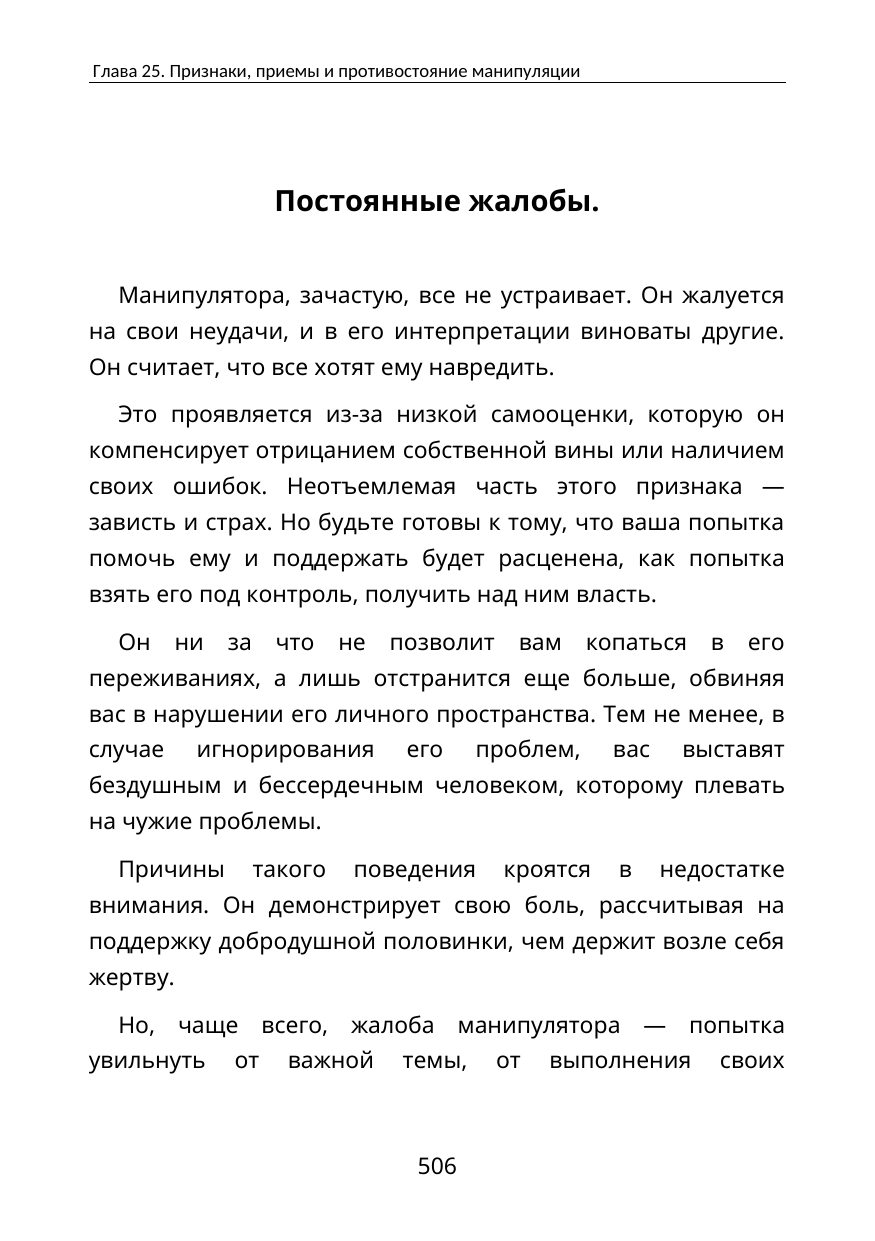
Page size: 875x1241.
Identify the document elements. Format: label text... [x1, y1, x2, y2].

text Манипулятора, зачастую, все не устраивает. Он жалуется на свои неудачи, и в его интерпретации виноваты другие. Он считает, что все хотят ему навредить. [88, 279, 786, 382]
text Он ни за что не позволит вам копаться в его переживаниях, а лишь отстранится еще больше, обвиняя вас в нарушении его личного пространства. Тем не менее, в случае игнорирования его проблем, вас выставят бездушным и бессердечным человеком, которому плевать на чужие проблемы. [88, 626, 786, 837]
text Но, чаще всего, жалоба манипулятора — попытка увильнуть от важной темы, от выполнения своих [88, 1008, 786, 1076]
text Причины такого поведения кроятся в недостатке внимания. Он демонстрирует свою боль, рассчитывая на поддержку добродушной половинки, чем держит возле себя жертву. [88, 853, 786, 992]
subtitle Постоянные жалобы. [88, 177, 786, 219]
text Это проявляется из-за низкой самооценки, которую он компенсирует отрицанием собственной вины или наличием своих ошибок. Неотъемлемая часть этого признака — зависть и страх. Но будьте готовы к тому, что ваша попытка помочь ему и поддержать будет расценена, как попытка взять его под контроль, получить над ним власть. [88, 398, 786, 609]
